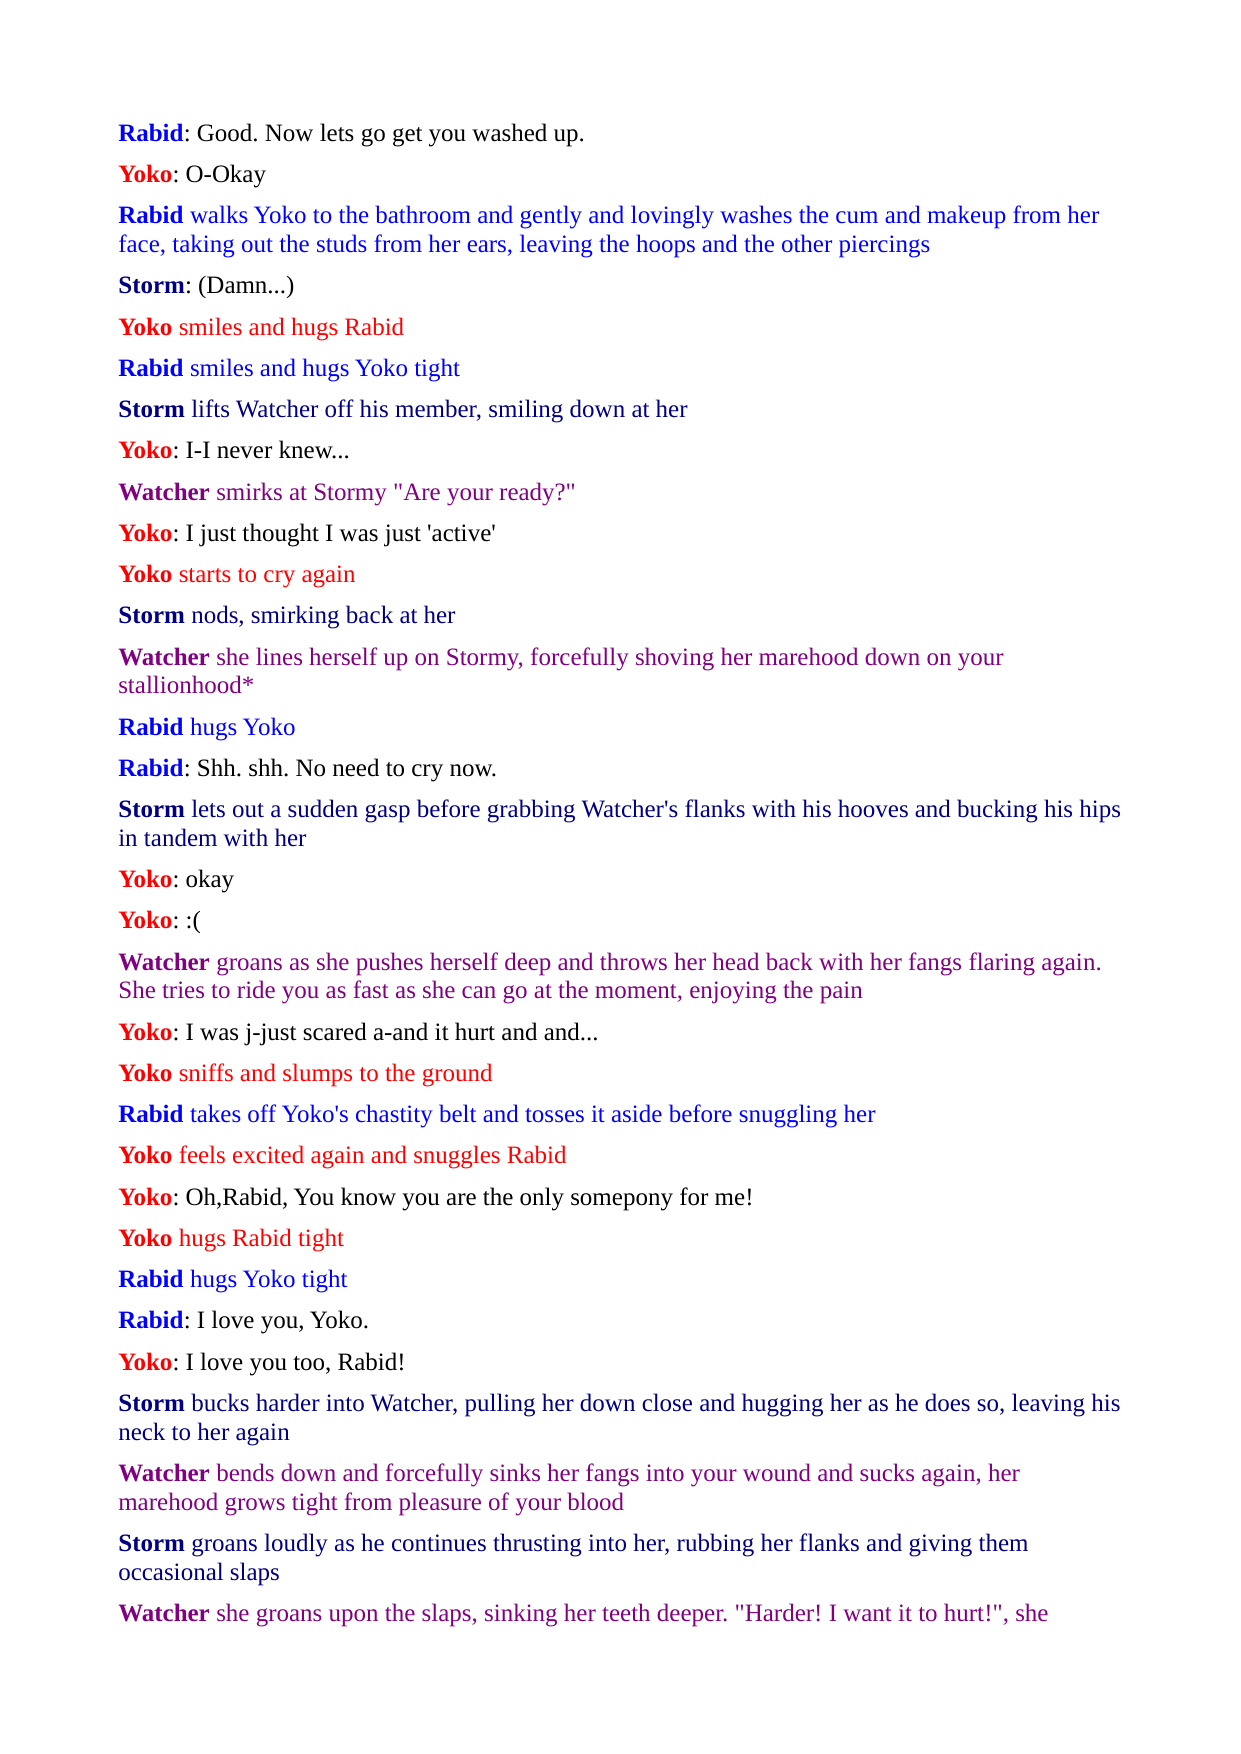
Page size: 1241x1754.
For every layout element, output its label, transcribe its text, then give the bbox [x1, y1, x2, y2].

text Rabid smiles and hugs Yoko tight [118, 353, 1122, 382]
text Rabid walks Yoko to the bathroom and gently and lovingly washes the cum and makeup from her face, taking out the studs from her ears, leaving the hoops and the other piercings [118, 201, 1122, 258]
text Yoko: O-Okay [118, 159, 1122, 188]
text Rabid hugs Yoko [118, 712, 1122, 741]
text Storm: (Damn...) [118, 271, 1122, 299]
text Watcher she lines herself up on Stormy, forcefully shoving her marehood down on your stallionhood* [118, 642, 1122, 699]
text Yoko: I just thought I was just 'active' [118, 518, 1122, 547]
text Yoko: I love you too, Rabid! [118, 1347, 1122, 1376]
text Storm groans loudly as he continues thrusting into her, rubbing her flanks and giving them occasional slaps [118, 1528, 1122, 1586]
text Yoko hugs Rabid tight [118, 1223, 1122, 1252]
text Yoko: Oh,Rabid, You know you are the only somepony for me! [118, 1182, 1122, 1211]
text Yoko: :( [118, 906, 1122, 934]
text Rabid: Good. Now lets go get you washed up. [118, 118, 1122, 147]
text Watcher smirks at Stormy "Are your ready?" [118, 477, 1122, 506]
text Rabid: I love you, Yoko. [118, 1306, 1122, 1334]
text Rabid: Shh. shh. No need to cry now. [118, 753, 1122, 782]
text Yoko starts to cry again [118, 559, 1122, 588]
text Storm lifts Watcher off his member, smiling down at her [118, 394, 1122, 423]
text Watcher bends down and forcefully sinks her fangs into your wound and sucks again, her marehood grows tight from pleasure of your blood [118, 1458, 1122, 1516]
text Watcher groans as she pushes herself deep and throws her head back with her fangs flaring again. She tries to ride you as fast as she can go at the moment, enjoying the pain [118, 947, 1122, 1004]
text Yoko sniffs and slumps to the ground [118, 1058, 1122, 1087]
text Yoko: okay [118, 864, 1122, 893]
text Watcher she groans upon the slaps, sinking her teeth deeper. "Harder! I want it to hurt!", she [118, 1598, 1122, 1627]
text Storm nods, smirking back at her [118, 601, 1122, 629]
text Storm bucks harder into Watcher, pulling her down close and hugging her as he does so, leaving his neck to her again [118, 1388, 1122, 1446]
text Storm lets out a sudden gasp before grabbing Watcher's flanks with his hooves and bucking his hips in tandem with her [118, 794, 1122, 852]
text Yoko smiles and hugs Rabid [118, 312, 1122, 341]
text Rabid takes off Yoko's chastity belt and tosses it aside before snuggling her [118, 1099, 1122, 1128]
text Rabid hugs Yoko tight [118, 1264, 1122, 1293]
text Yoko: I-I never knew... [118, 436, 1122, 464]
text Yoko feels excited again and snuggles Rabid [118, 1141, 1122, 1169]
text Yoko: I was j-just scared a-and it hurt and and... [118, 1017, 1122, 1046]
